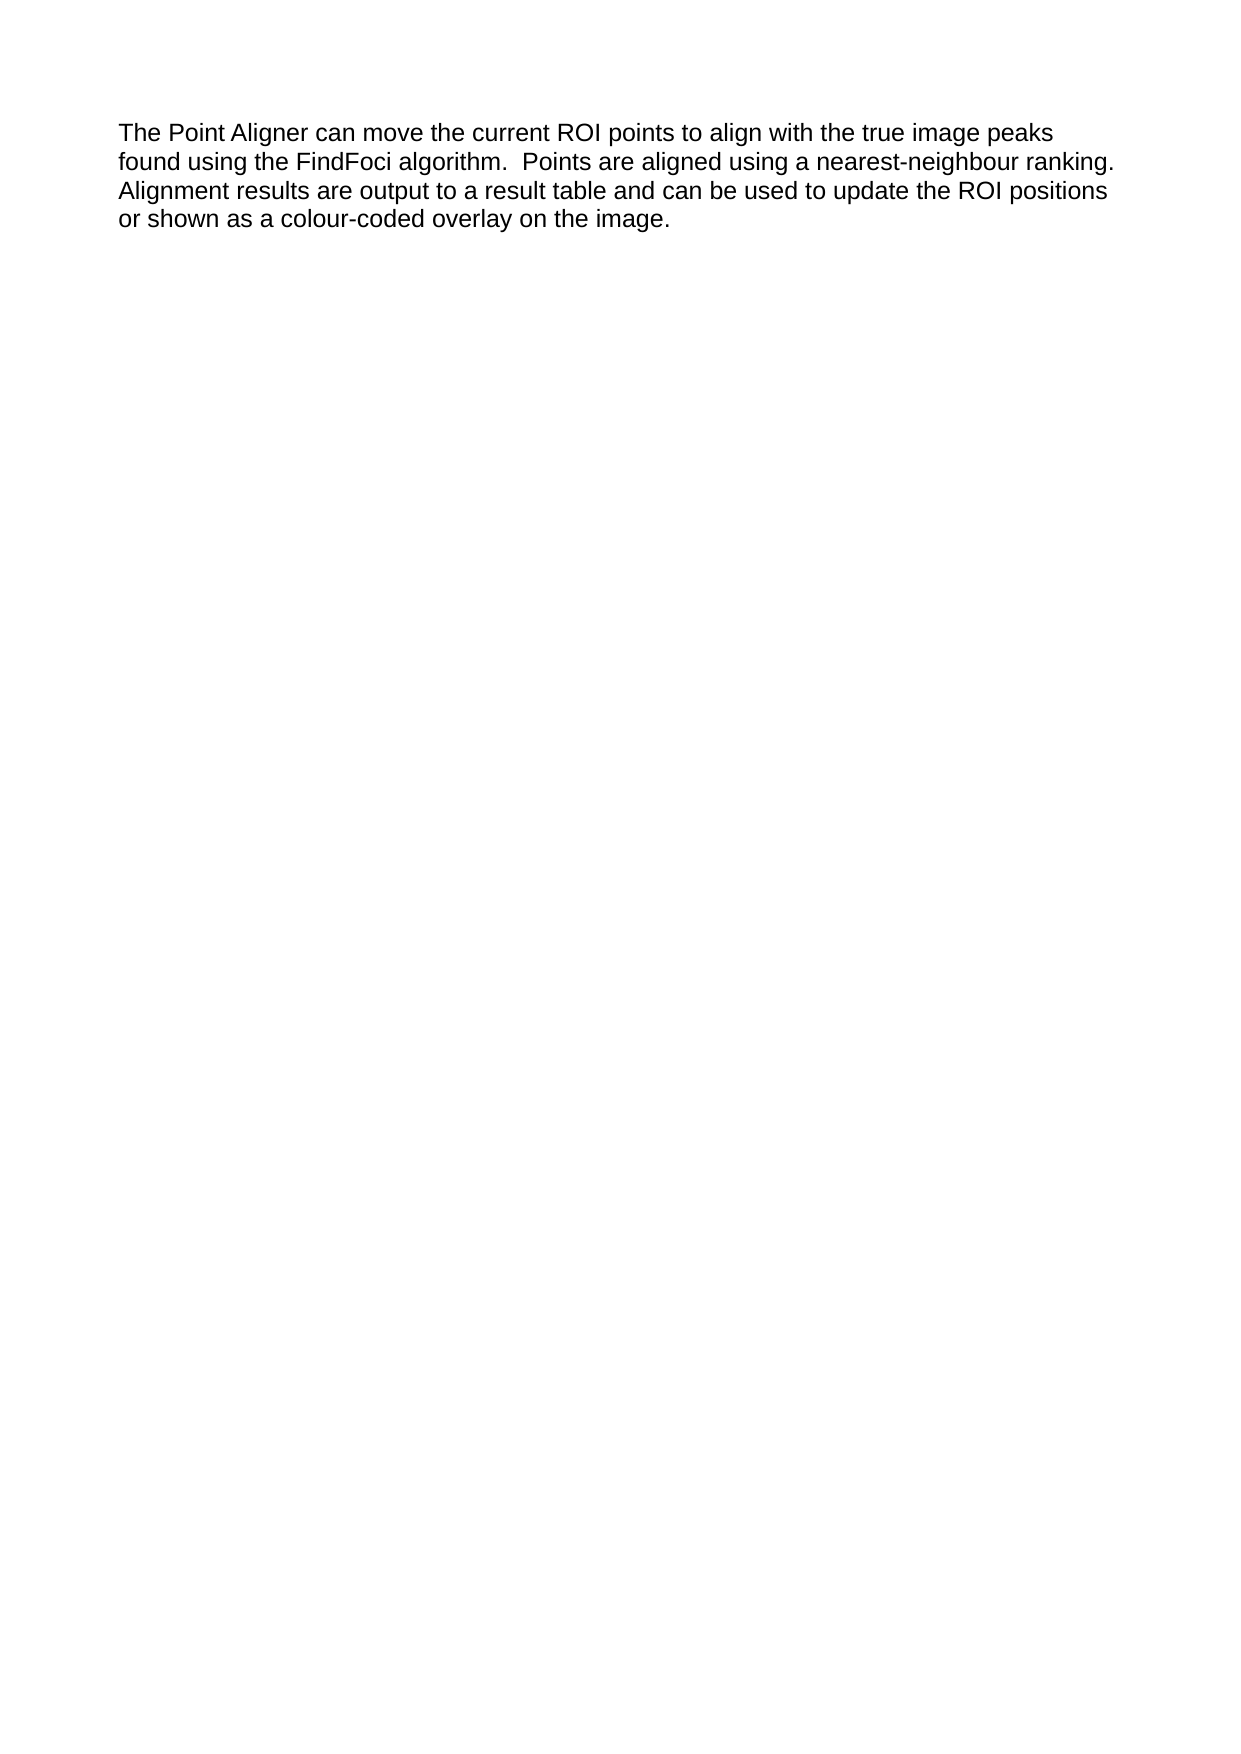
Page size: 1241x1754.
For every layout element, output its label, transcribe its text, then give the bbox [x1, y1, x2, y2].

text The Point Aligner can move the current ROI points to align with the true image peaks found using the FindFoci algorithm. Points are aligned using a nearest-neighbour ranking. Alignment results are output to a result table and can be used to update the ROI positions or shown as a colour-coded overlay on the image. [118, 118, 1122, 233]
